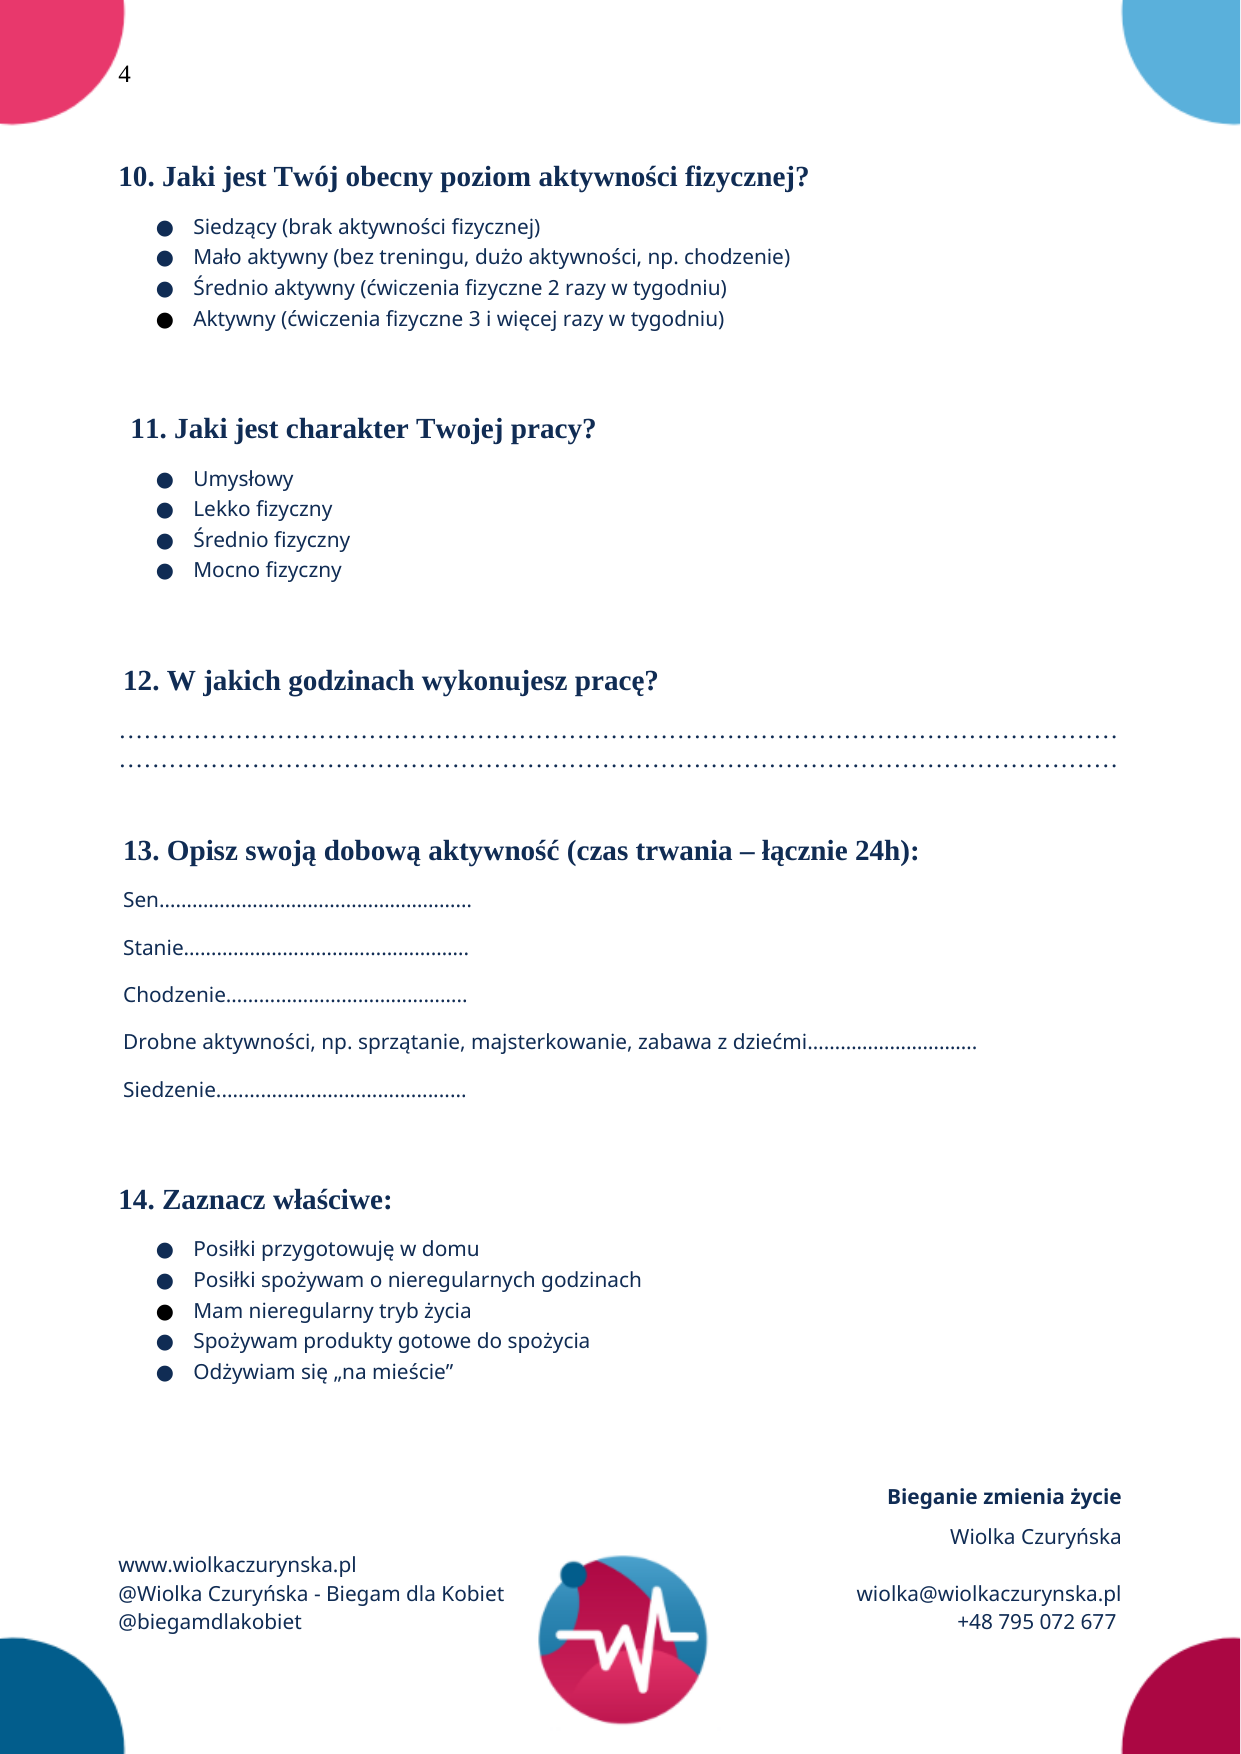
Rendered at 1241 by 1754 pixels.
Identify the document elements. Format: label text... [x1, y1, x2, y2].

subtitle 10. Jaki jest Twój obecny poziom aktywności fizycznej? [118, 159, 1122, 193]
subtitle 12. W jakich godzinach wykonujesz pracę? [123, 663, 1122, 696]
list Posiłki spożywam o nieregularnych godzinach [156, 1265, 1122, 1294]
list Aktywny (ćwiczenia fizyczne 3 i więcej razy w tygodniu) [156, 304, 1122, 332]
subtitle 11. Jaki jest charakter Twojej pracy? [123, 411, 1122, 444]
text Chodzenie…………………………………….. [123, 980, 1122, 1008]
list Mocno fizyczny [156, 556, 1122, 584]
subtitle 14. Zaznacz właściwe: [118, 1182, 1122, 1215]
list Średnio fizyczny [156, 525, 1122, 553]
subtitle 13. Opisz swoją dobową aktywność (czas trwania – łącznie 24h): [123, 833, 1122, 866]
text …………………………………………………………………………………………………………………………………………………………………………………………………………………… [118, 715, 1122, 773]
list Umysłowy [156, 464, 1122, 492]
text Sen………………………………………………… [123, 886, 1122, 914]
list Mało aktywny (bez treningu, dużo aktywności, np. chodzenie) [156, 242, 1122, 271]
picture [0, 0, 1241, 1754]
list Mam nieregularny tryb życia [156, 1296, 1122, 1324]
list Siedzący (brak aktywności fizycznej) [156, 212, 1122, 240]
list Posiłki przygotowuję w domu [156, 1234, 1122, 1263]
text Stanie……………………………………………. [123, 933, 1122, 961]
list Spożywam produkty gotowe do spożycia [156, 1326, 1122, 1355]
list Średnio aktywny (ćwiczenia fizyczne 2 razy w tygodniu) [156, 273, 1122, 302]
text Drobne aktywności, np. sprzątanie, majsterkowanie, zabawa z dziećmi…………………………. [123, 1027, 1122, 1056]
text Siedzenie............................................. [123, 1075, 1122, 1103]
list Lekko fizyczny [156, 494, 1122, 523]
list Odżywiam się „na mieście” [156, 1357, 1122, 1386]
